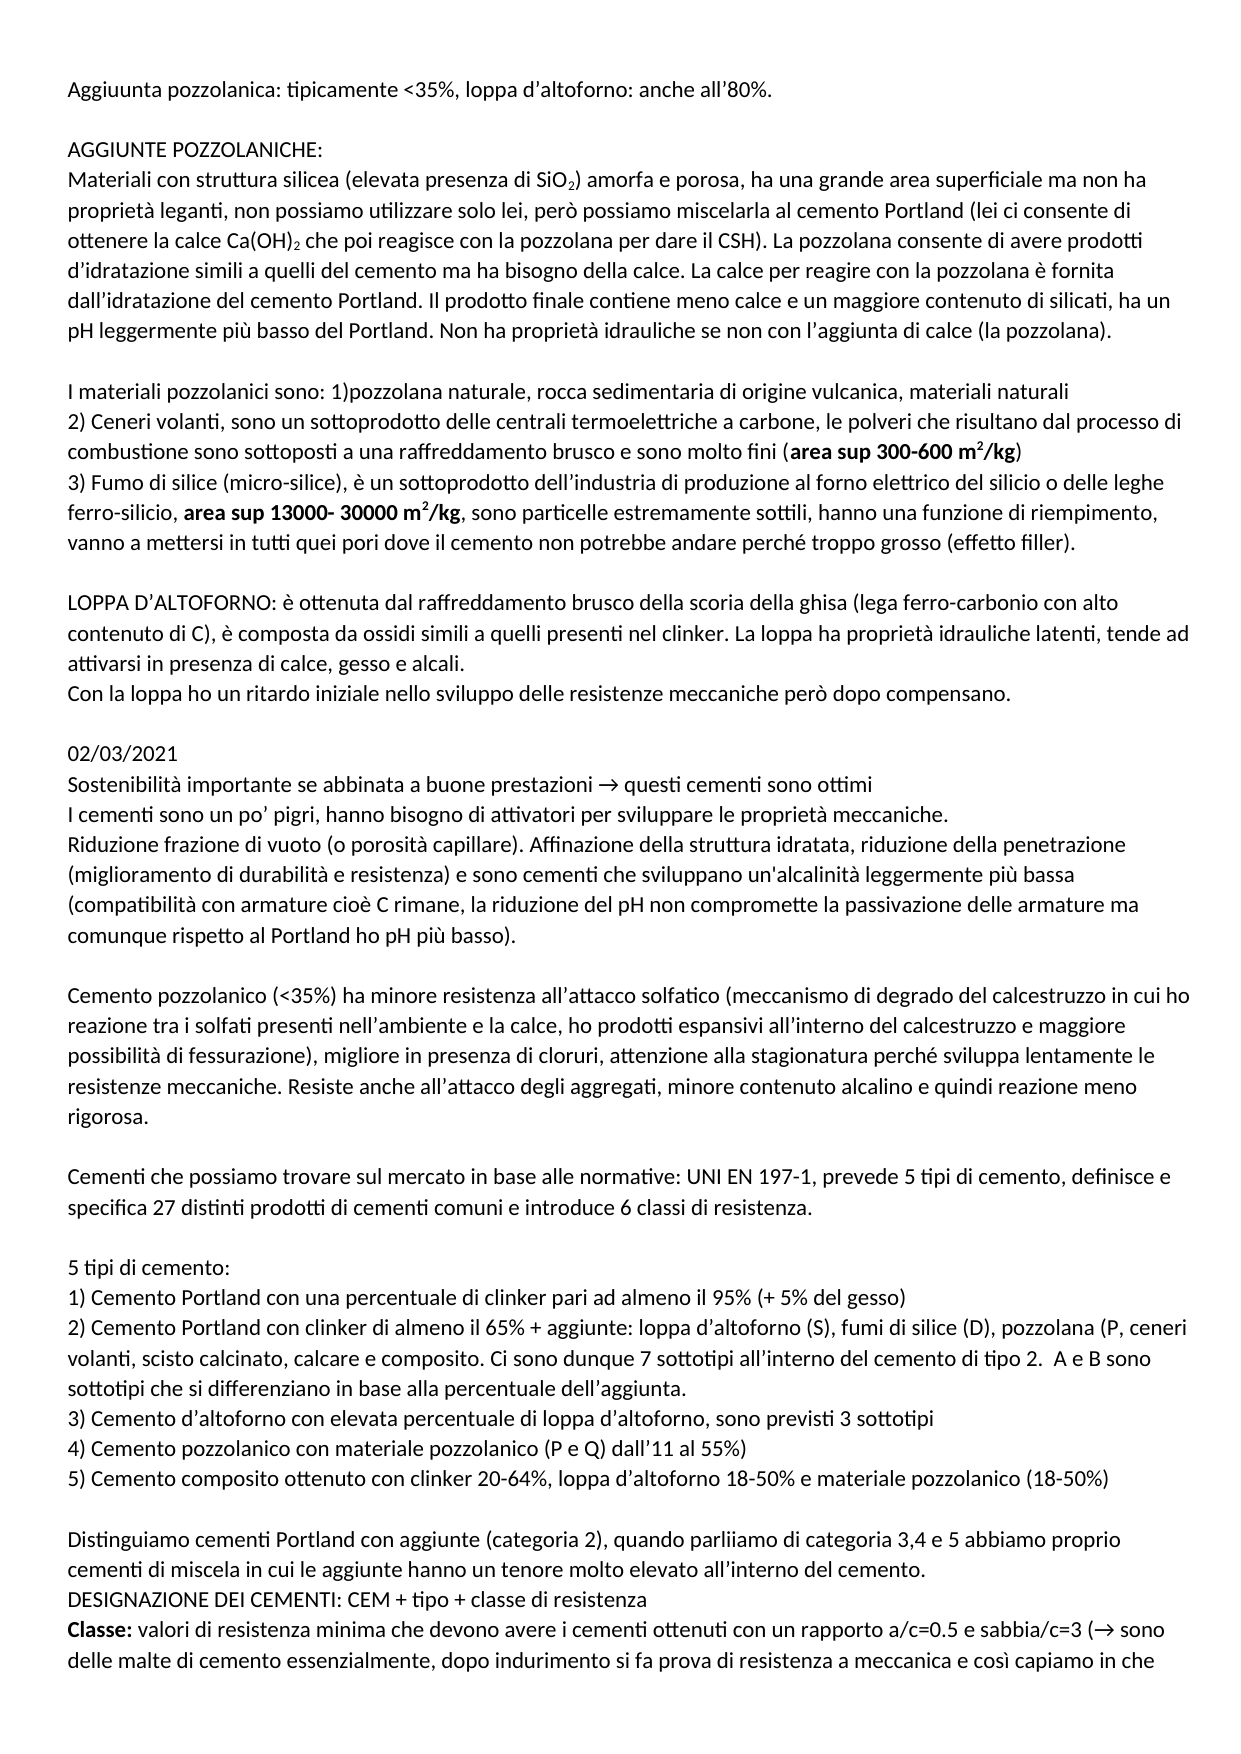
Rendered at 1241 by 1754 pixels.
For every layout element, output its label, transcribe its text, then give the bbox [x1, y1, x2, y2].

text Aggiuunta pozzolanica: tipicamente <35%, loppa d’altoforno: anche all’80%. AGGIUNTE POZZOLANICHE: Materiali con struttura silicea (elevata presenza di SiO2) amorfa e porosa, ha una grande area superficiale ma non ha proprietà leganti, non possiamo utilizzare solo lei, però possiamo miscelarla al cemento Portland (lei ci consente di ottenere la calce Ca(OH)2 che poi reagisce con la pozzolana per dare il CSH). La pozzolana consente di avere prodotti d’idratazione simili a quelli del cemento ma ha bisogno della calce. La calce per reagire con la pozzolana è fornita dall’idratazione del cemento Portland. Il prodotto finale contiene meno calce e un maggiore contenuto di silicati, ha un pH leggermente più basso del Portland. Non ha proprietà idrauliche se non con l’aggiunta di calce (la pozzolana). I materiali pozzolanici sono: 1)pozzolana naturale, rocca sedimentaria di origine vulcanica, materiali naturali 2) Ceneri volanti, sono un sottoprodotto delle centrali termoelettriche a carbone, le polveri che risultano dal processo di combustione sono sottoposti a una raffreddamento brusco e sono molto fini (area sup 300-600 m2/kg) 3) Fumo di silice (micro-silice), è un sottoprodotto dell’industria di produzione al forno elettrico del silicio o delle leghe ferro-silicio, area sup 13000- 30000 m2/kg, sono particelle estremamente sottili, hanno una funzione di riempimento, vanno a mettersi in tutti quei pori dove il cemento non potrebbe andare perché troppo grosso (effetto filler). LOPPA D’ALTOFORNO: è ottenuta dal raffreddamento brusco della scoria della ghisa (lega ferro-carbonio con alto contenuto di C), è composta da ossidi simili a quelli presenti nel clinker. La loppa ha proprietà idrauliche latenti, tende ad attivarsi in presenza di calce, gesso e alcali. Con la loppa ho un ritardo iniziale nello sviluppo delle resistenze meccaniche però dopo compensano. 02/03/2021 Sostenibilità importante se abbinata a buone prestazioni → questi cementi sono ottimi I cementi sono un po’ pigri, hanno bisogno di attivatori per sviluppare le proprietà meccaniche. Riduzione frazione di vuoto (o porosità capillare). Affinazione della struttura idratata, riduzione della penetrazione (miglioramento di durabilità e resistenza) e sono cementi che sviluppano un'alcalinità leggermente più bassa (compatibilità con armature cioè C rimane, la riduzione del pH non compromette la passivazione delle armature ma comunque rispetto al Portland ho pH più basso). Cemento pozzolanico (<35%) ha minore resistenza all’attacco solfatico (meccanismo di degrado del calcestruzzo in cui ho reazione tra i solfati presenti nell’ambiente e la calce, ho prodotti espansivi all’interno del calcestruzzo e maggiore possibilità di fessurazione), migliore in presenza di cloruri, attenzione alla stagionatura perché sviluppa lentamente le resistenze meccaniche. Resiste anche all’attacco degli aggregati, minore contenuto alcalino e quindi reazione meno rigorosa. Cementi che possiamo trovare sul mercato in base alle normative: UNI EN 197-1, prevede 5 tipi di cemento, definisce e specifica 27 distinti prodotti di cementi comuni e introduce 6 classi di resistenza. 5 tipi di cemento: 1) Cemento Portland con una percentuale di clinker pari ad almeno il 95% (+ 5% del gesso) 2) Cemento Portland con clinker di almeno il 65% + aggiunte: loppa d’altoforno (S), fumi di silice (D), pozzolana (P, ceneri volanti, scisto calcinato, calcare e composito. Ci sono dunque 7 sottotipi all’interno del cemento di tipo 2. A e B sono sottotipi che si differenziano in base alla percentuale dell’aggiunta. 3) Cemento d’altoforno con elevata percentuale di loppa d’altoforno, sono previsti 3 sottotipi 4) Cemento pozzolanico con materiale pozzolanico (P e Q) dall’11 al 55%) 5) Cemento composito ottenuto con clinker 20-64%, loppa d’altoforno 18-50% e materiale pozzolanico (18-50%) Distinguiamo cementi Portland con aggiunte (categoria 2), quando parliiamo di categoria 3,4 e 5 abbiamo proprio cementi di miscela in cui le aggiunte hanno un tenore molto elevato all’interno del cemento. DESIGNAZIONE DEI CEMENTI: CEM + tipo + classe di resistenza Classe: valori di resistenza minima che devono avere i cementi ottenuti con un rapporto a/c=0.5 e sabbia/c=3 (→ sono delle malte di cemento essenzialmente, dopo indurimento si fa prova di resistenza a meccanica e così capiamo in che [67, 75, 1201, 1674]
